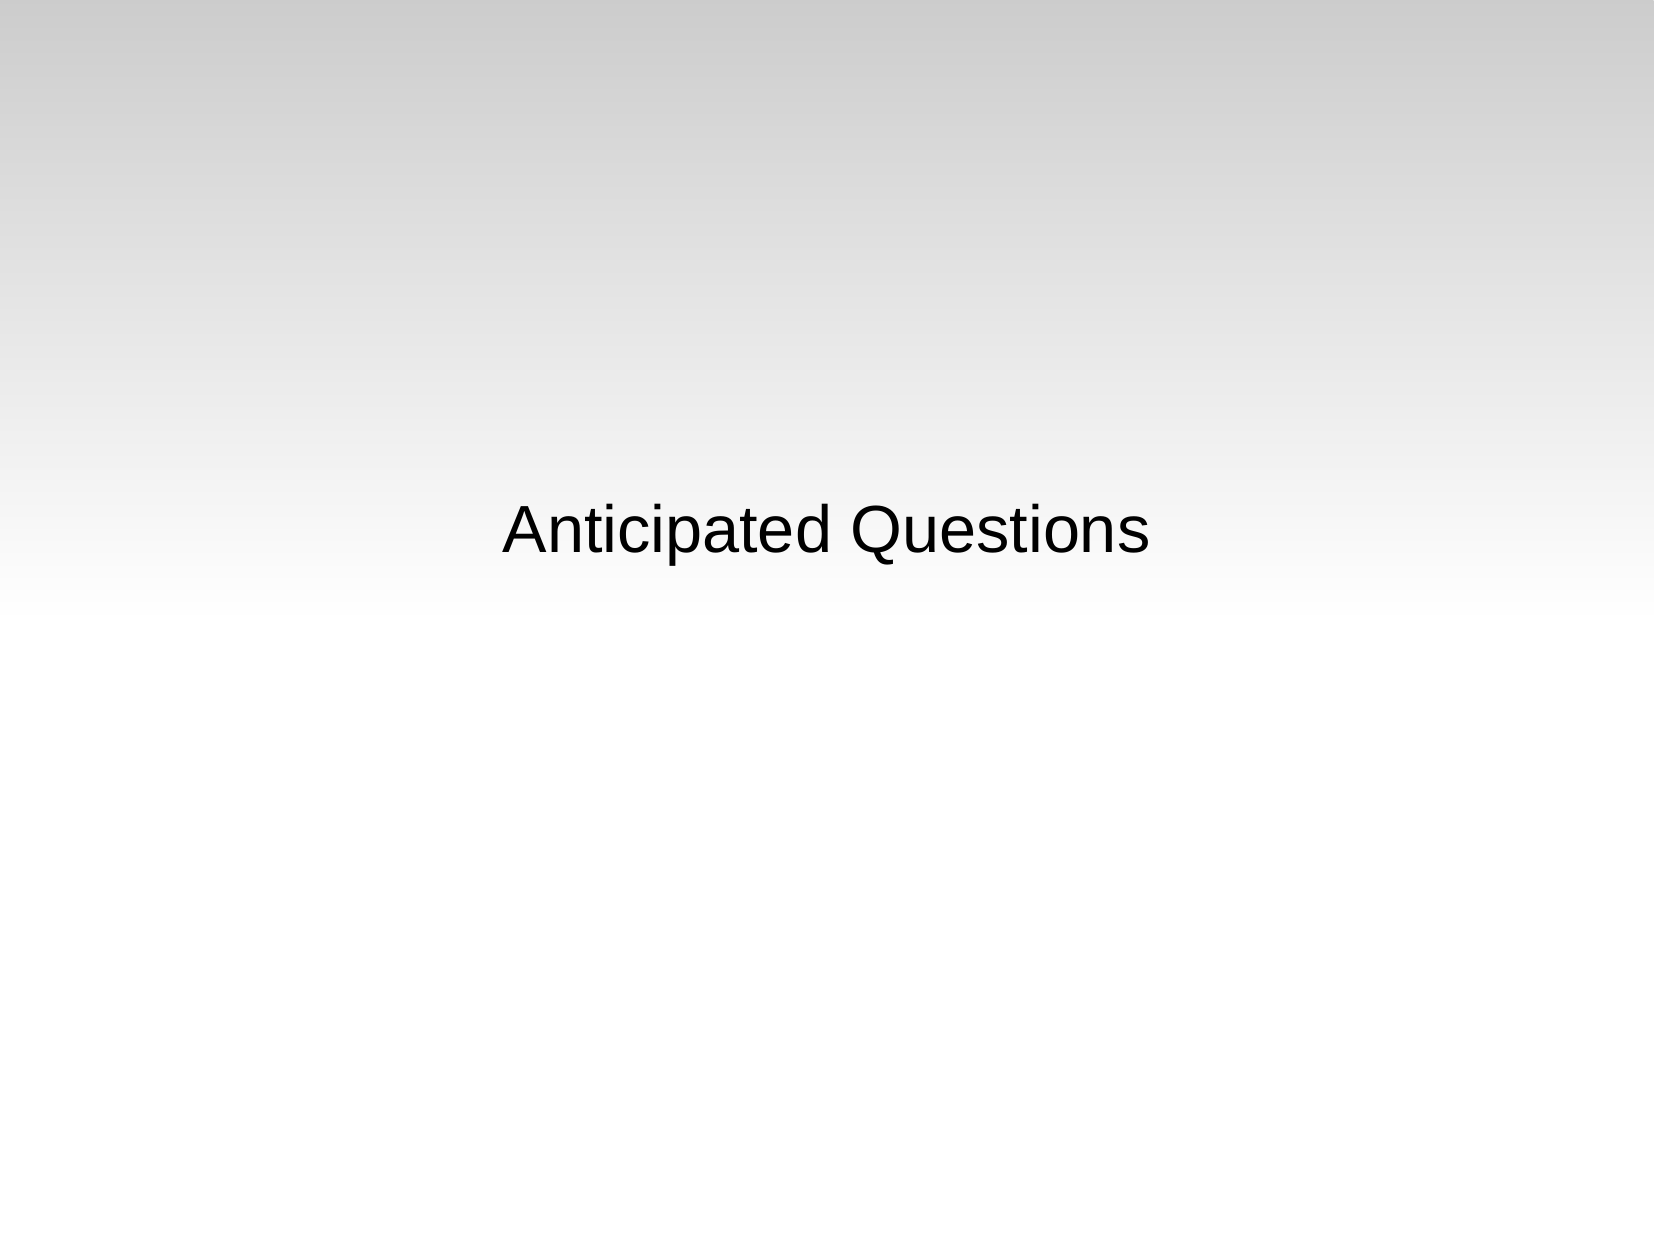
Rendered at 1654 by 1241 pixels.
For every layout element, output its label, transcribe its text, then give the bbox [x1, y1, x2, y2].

subtitle Anticipated Questions [82, 56, 1571, 1102]
